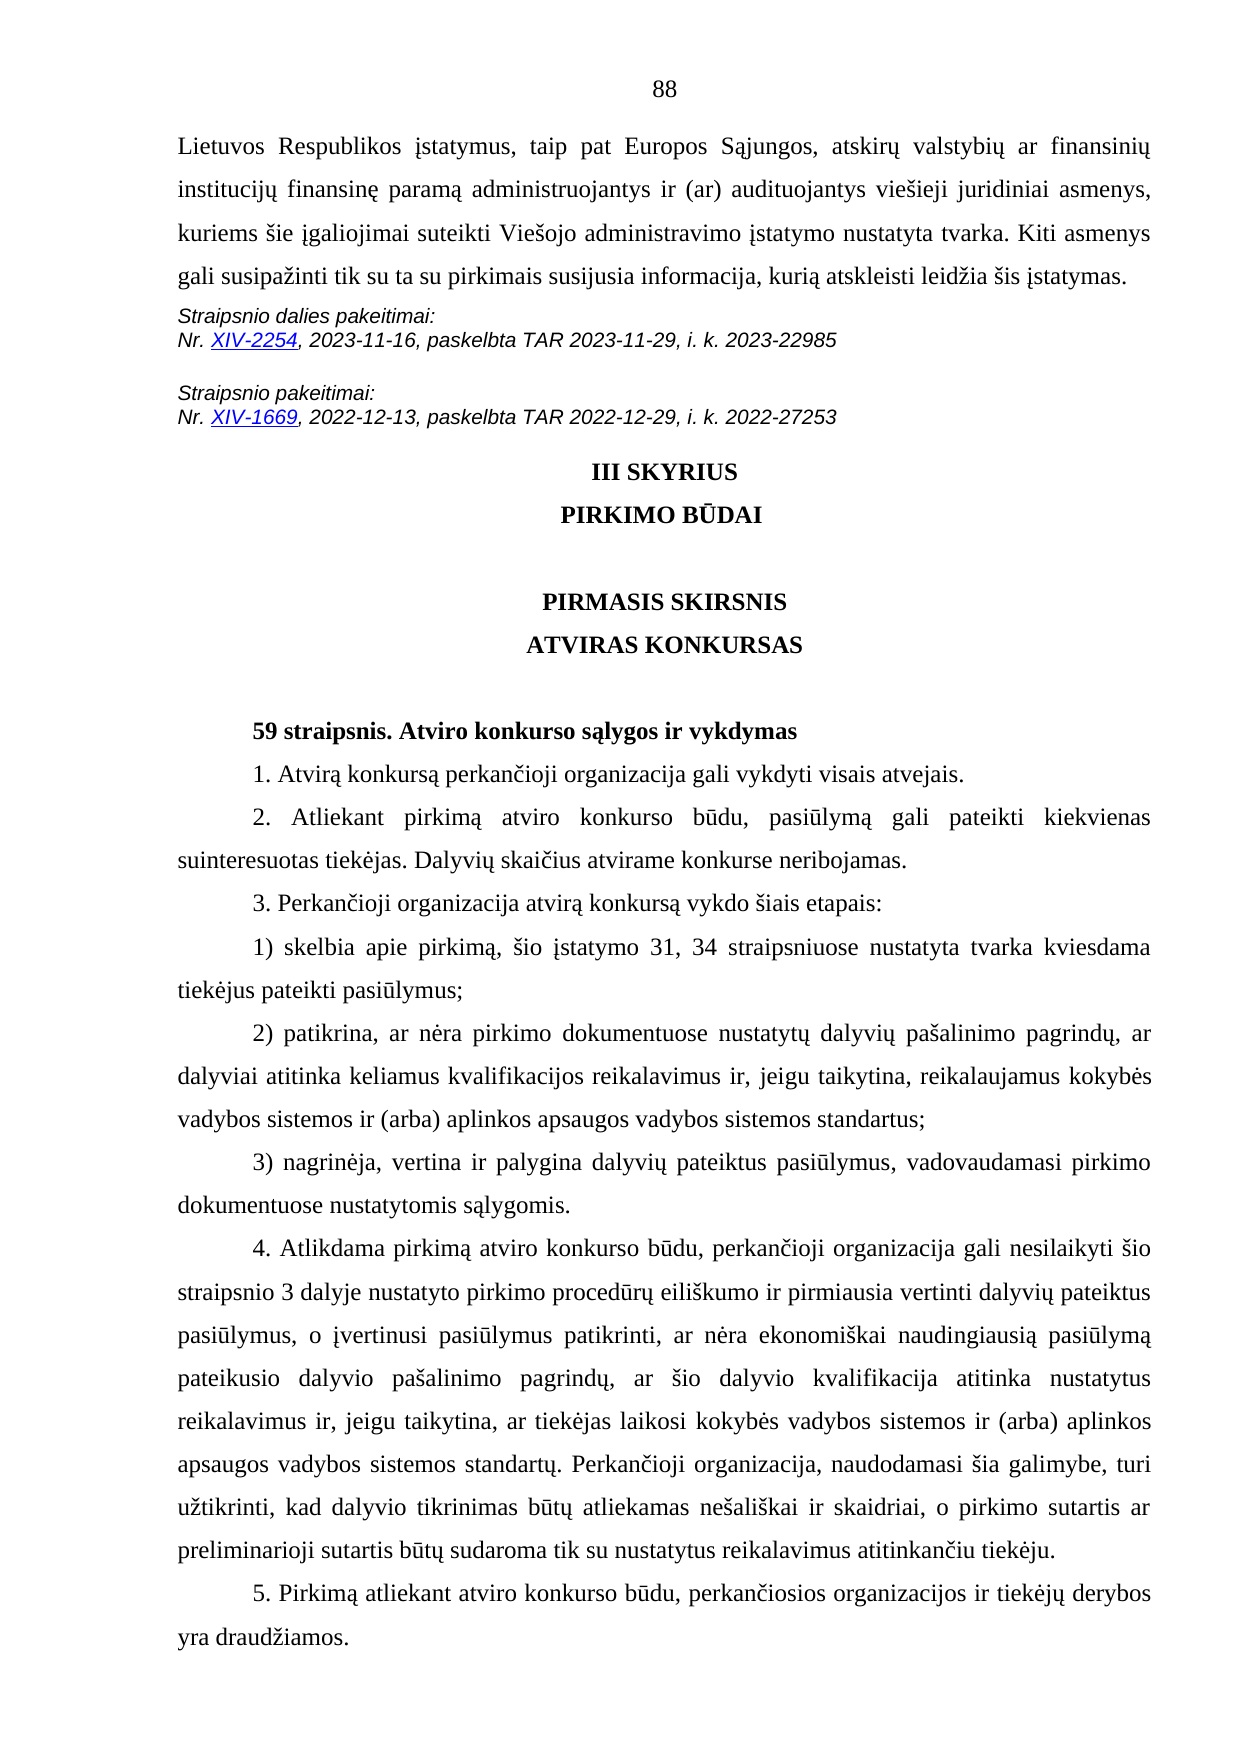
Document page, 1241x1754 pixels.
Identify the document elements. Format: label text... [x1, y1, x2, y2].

text 2) patikrina, ar nėra pirkimo dokumentuose nustatytų dalyvių pašalinimo pagrindų, ar dalyviai atitinka keliamus kvalifikacijos reikalavimus ir, jeigu taikytina, reikalaujamus kokybės vadybos sistemos ir (arba) aplinkos apsaugos vadybos sistemos standartus; [177, 1018, 1152, 1133]
text Nr. XIV-1669, 2022-12-13, paskelbta TAR 2022-12-29, i. k. 2022-27253 [177, 404, 1152, 428]
text 3) nagrinėja, vertina ir palygina dalyvių pateiktus pasiūlymus, vadovaudamasi pirkimo dokumentuose nustatytomis sąlygomis. [177, 1147, 1152, 1219]
text 2. Atliekant pirkimą atviro konkurso būdu, pasiūlymą gali pateikti kiekvienas suinteresuotas tiekėjas. Dalyvių skaičius atvirame konkurse neribojamas. [177, 802, 1152, 874]
text ATVIRAS KONKURSAS [177, 630, 1152, 658]
text PIRMASIS SKIRSNIS [177, 587, 1152, 615]
text Straipsnio dalies pakeitimai: [177, 304, 1152, 328]
text Straipsnio pakeitimai: [177, 381, 1152, 404]
text 3. Perkančioji organizacija atvirą konkursą vykdo šiais etapais: [177, 888, 1152, 917]
text Nr. XIV-2254, 2023-11-16, paskelbta TAR 2023-11-29, i. k. 2023-22985 [177, 328, 1152, 352]
text 1. Atvirą konkursą perkančioji organizacija gali vykdyti visais atvejais. [177, 759, 1152, 788]
text 4. Atlikdama pirkimą atviro konkurso būdu, perkančioji organizacija gali nesilaikyti šio straipsnio 3 dalyje nustatyto pirkimo procedūrų eiliškumo ir pirmiausia vertinti dalyvių pateiktus pasiūlymus, o įvertinusi pasiūlymus patikrinti, ar nėra ekonomiškai naudingiausią pasiūlymą pateikusio dalyvio pašalinimo pagrindų, ar šio dalyvio kvalifikacija atitinka nustatytus reikalavimus ir, jeigu taikytina, ar tiekėjas laikosi kokybės vadybos sistemos ir (arba) aplinkos apsaugos vadybos sistemos standartų. Perkančioji organizacija, naudodamasi šia galimybe, turi užtikrinti, kad dalyvio tikrinimas būtų atliekamas nešališkai ir skaidriai, o pirkimo sutartis ar preliminarioji sutartis būtų sudaroma tik su nustatytus reikalavimus atitinkančiu tiekėju. [177, 1233, 1152, 1564]
text 5. Pirkimą atliekant atviro konkurso būdu, perkančiosios organizacijos ir tiekėjų derybos yra draudžiamos. [177, 1578, 1152, 1650]
text III SKYRIUS [177, 457, 1152, 486]
text 1) skelbia apie pirkimą, šio įstatymo 31, 34 straipsniuose nustatyta tvarka kviesdama tiekėjus pateikti pasiūlymus; [177, 932, 1152, 1003]
text Lietuvos Respublikos įstatymus, taip pat Europos Sąjungos, atskirų valstybių ar finansinių institucijų finansinę paramą administruojantys ir (ar) audituojantys viešieji juridiniai asmenys, kuriems šie įgaliojimai suteikti Viešojo administravimo įstatymo nustatyta tvarka. Kiti asmenys gali susipažinti tik su ta su pirkimais susijusia informacija, kurią atskleisti leidžia šis įstatymas. [177, 131, 1152, 289]
text 59 straipsnis. Atviro konkurso sąlygos ir vykdymas [177, 716, 1152, 745]
text PIRKIMO BŪDAI [177, 500, 1152, 529]
